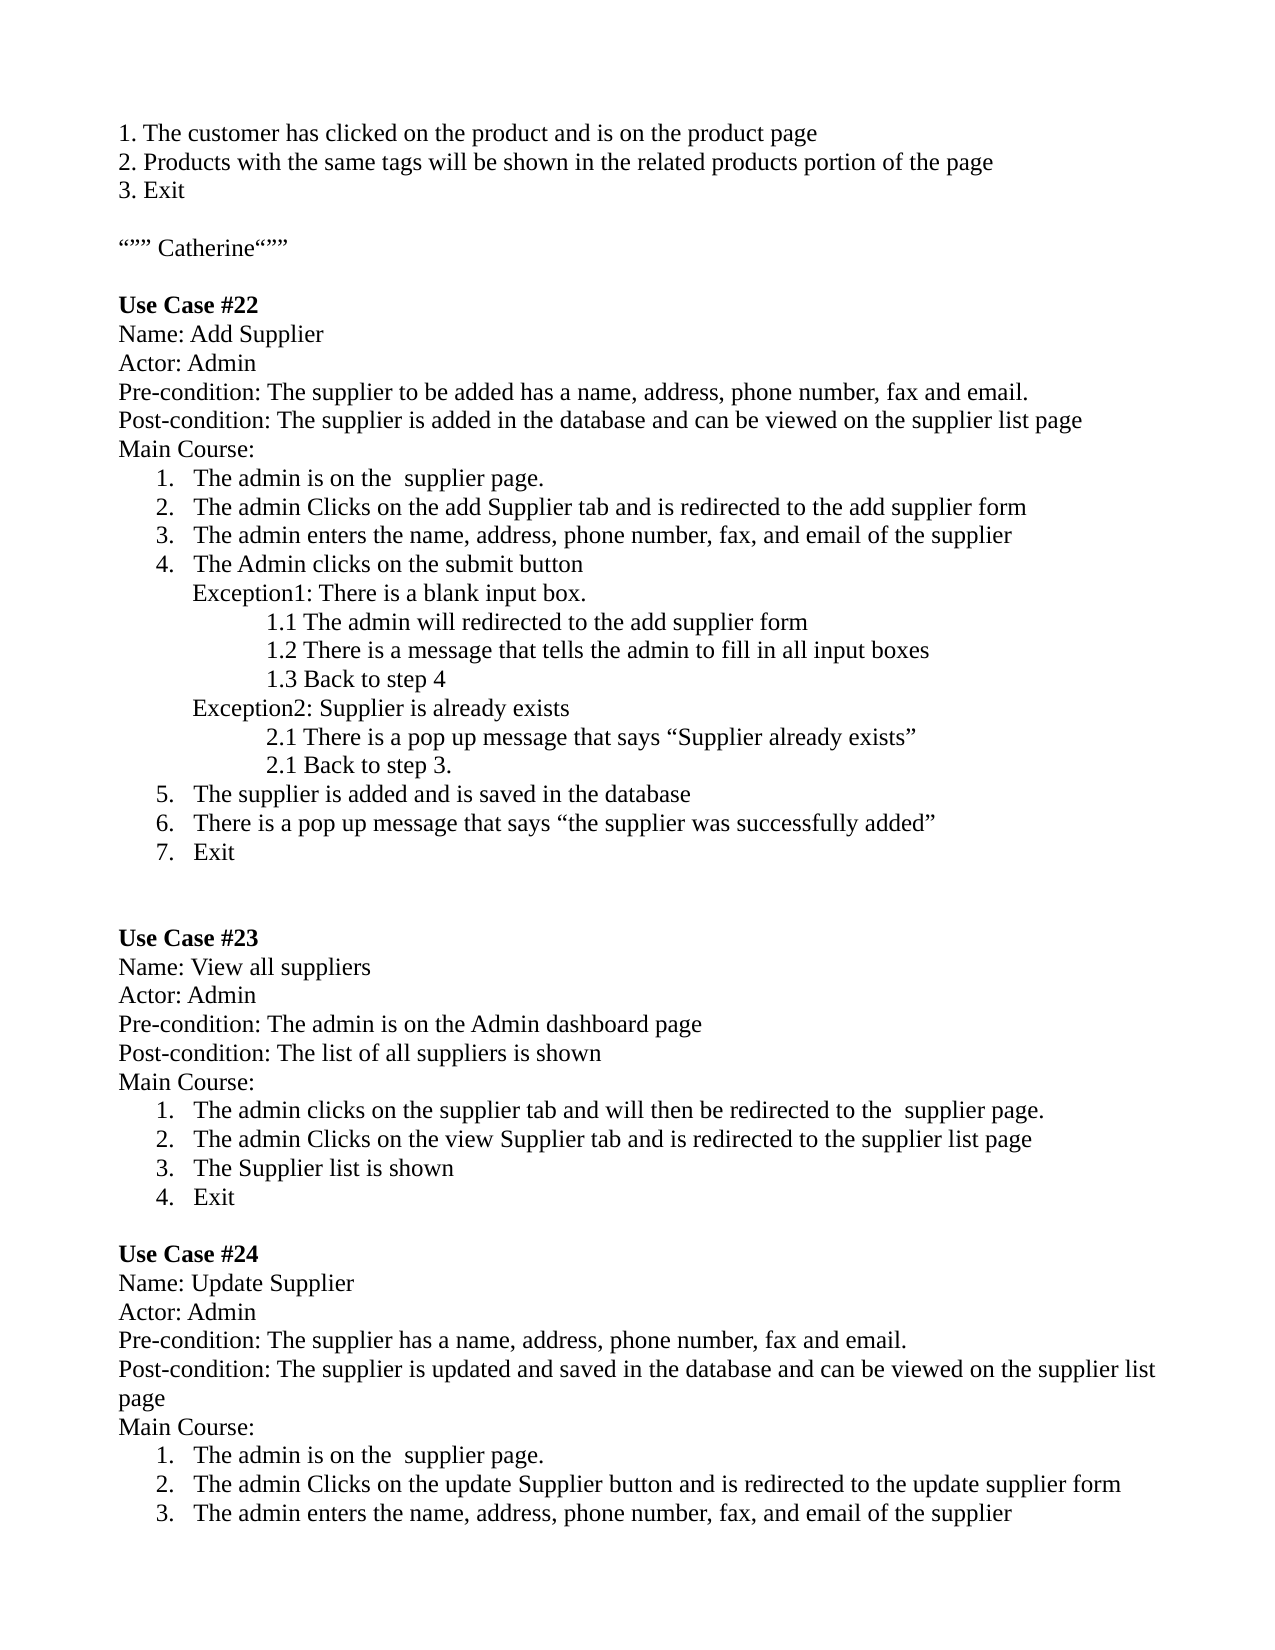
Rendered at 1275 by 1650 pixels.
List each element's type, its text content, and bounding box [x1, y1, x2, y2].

list The admin Clicks on the add Supplier tab and is redirected to the add supplier form [156, 492, 1157, 521]
text 1.2 There is a message that tells the admin to fill in all input boxes [118, 636, 1157, 664]
text Actor: Admin [118, 981, 1157, 1009]
text Actor: Admin [118, 348, 1157, 377]
text 3. Exit [118, 176, 1157, 204]
text Main Course: [118, 434, 1157, 463]
list The supplier is added and is saved in the database [156, 779, 1157, 808]
list The admin is on the supplier page. [156, 1441, 1157, 1469]
text Post-condition: The supplier is updated and saved in the database and can be viewed on the supplier list page [118, 1354, 1157, 1412]
text 1.3 Back to step 4 [118, 664, 1157, 693]
text 1. The customer has clicked on the product and is on the product page [118, 118, 1157, 147]
list Exit [156, 837, 1157, 866]
list The admin Clicks on the update Supplier button and is redirected to the update supplier form [156, 1469, 1157, 1498]
text Main Course: [118, 1067, 1157, 1096]
list There is a pop up message that says “the supplier was successfully added” [156, 808, 1157, 837]
text Use Case #23 [118, 923, 1157, 952]
list The admin enters the name, address, phone number, fax, and email of the supplier [156, 1498, 1157, 1527]
text Pre-condition: The admin is on the Admin dashboard page [118, 1009, 1157, 1038]
text 1.1 The admin will redirected to the add supplier form [118, 607, 1157, 636]
text Actor: Admin [118, 1297, 1157, 1326]
list The Supplier list is shown [156, 1153, 1157, 1182]
text Exception2: Supplier is already exists [118, 693, 1157, 722]
list Exit [156, 1182, 1157, 1211]
list The admin clicks on the supplier tab and will then be redirected to the supplier page. [156, 1096, 1157, 1124]
text Name: View all suppliers [118, 952, 1157, 981]
text Use Case #24 [118, 1239, 1157, 1268]
text Exception1: There is a blank input box. [118, 578, 1157, 607]
text Post-condition: The supplier is added in the database and can be viewed on the supplier list page [118, 406, 1157, 434]
text 2.1 Back to step 3. [118, 751, 1157, 779]
text Name: Update Supplier [118, 1268, 1157, 1297]
text “”” Catherine“”” [118, 233, 1157, 262]
list The Admin clicks on the submit button [156, 549, 1157, 578]
text Use Case #22 [118, 291, 1157, 319]
text Main Course: [118, 1412, 1157, 1441]
text 2.1 There is a pop up message that says “Supplier already exists” [118, 722, 1157, 751]
text Name: Add Supplier [118, 319, 1157, 348]
text 2. Products with the same tags will be shown in the related products portion of the page [118, 147, 1157, 176]
list The admin is on the supplier page. [156, 463, 1157, 492]
list The admin Clicks on the view Supplier tab and is redirected to the supplier list page [156, 1124, 1157, 1153]
text Pre-condition: The supplier has a name, address, phone number, fax and email. [118, 1326, 1157, 1354]
list The admin enters the name, address, phone number, fax, and email of the supplier [156, 521, 1157, 549]
text Pre-condition: The supplier to be added has a name, address, phone number, fax and email. [118, 377, 1157, 406]
text Post-condition: The list of all suppliers is shown [118, 1038, 1157, 1067]
